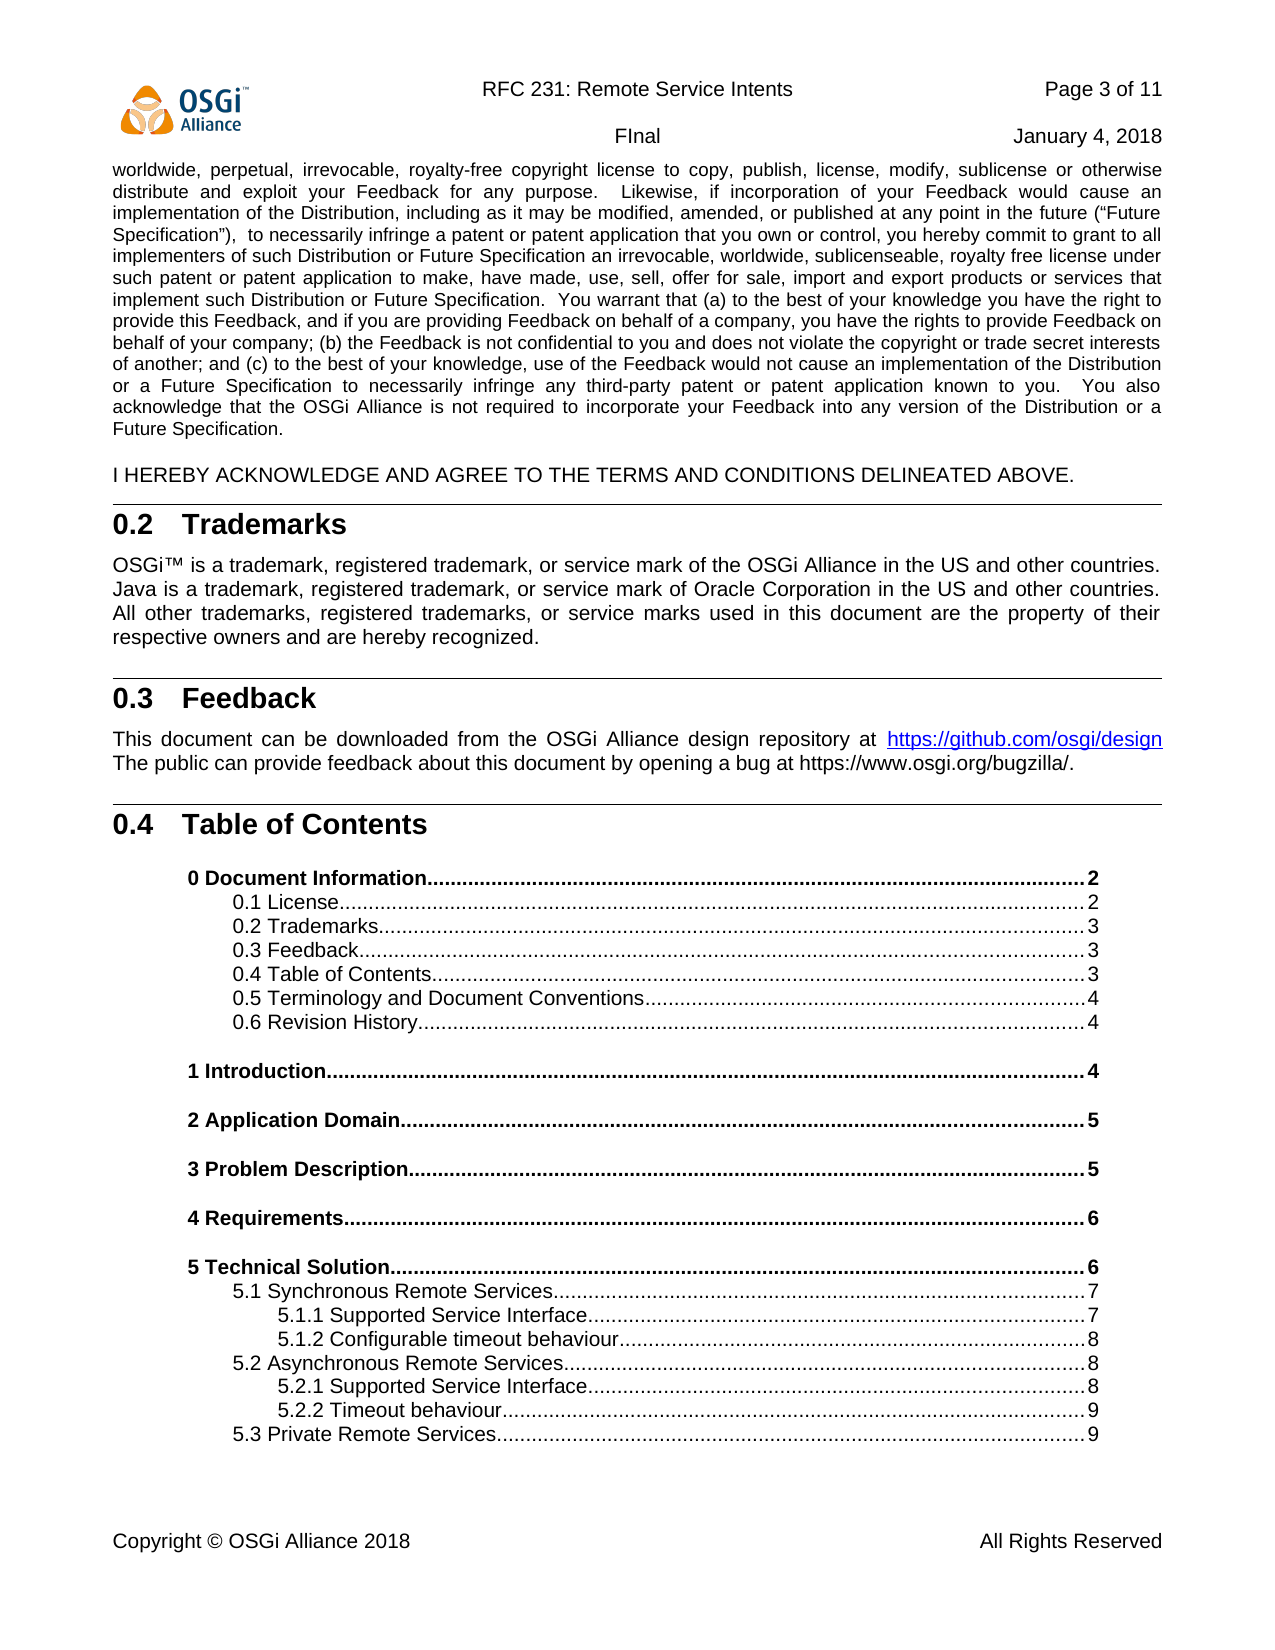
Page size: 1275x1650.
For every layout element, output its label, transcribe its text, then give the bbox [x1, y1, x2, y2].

text 5.1 Synchronous Remote Services 7 [232, 1278, 1162, 1302]
text 0 Document Information 2 [187, 866, 1162, 890]
text 0.4 Table of Contents 3 [232, 962, 1162, 986]
subtitle Table of Contents [112, 805, 1162, 841]
text 5.1.1 Supported Service Interface 7 [277, 1302, 1162, 1326]
text OSGi™ is a trademark, registered trademark, or service mark of the OSGi Alliance in the US and other countries. Java is a trademark, registered trademark, or service mark of Oracle Corporation in the US and other countries. All other trademarks, registered trademarks, or service marks used in this document are the property of their respective owners and are hereby recognized. [112, 553, 1162, 649]
text 4 Requirements 6 [187, 1206, 1162, 1229]
text 5.1.2 Configurable timeout behaviour 8 [277, 1326, 1162, 1350]
text 5.3 Private Remote Services 9 [232, 1422, 1162, 1446]
text This document can be downloaded from the OSGi Alliance design repository at https://github.com/osgi/design The public can provide feedback about this document by opening a bug at https://www.osgi.org/bugzilla/. [112, 727, 1162, 775]
text 0.1 License 2 [232, 890, 1162, 914]
text worldwide, perpetual, irrevocable, royalty-free copyright license to copy, publish, license, modify, sublicense or otherwise distribute and exploit your Feedback for any purpose. Likewise, if incorporation of your Feedback would cause an implementation of the Distribution, including as it may be modified, amended, or published at any point in the future (“Future Specification”), to necessarily infringe a patent or patent application that you own or control, you hereby commit to grant to all implementers of such Distribution or Future Specification an irrevocable, worldwide, sublicenseable, royalty free license under such patent or patent application to make, have made, use, sell, offer for sale, import and export products or services that implement such Distribution or Future Specification. You warrant that (a) to the best of your knowledge you have the right to provide this Feedback, and if you are providing Feedback on behalf of a company, you have the rights to provide Feedback on behalf of your company; (b) the Feedback is not confidential to you and does not violate the copyright or trade secret interests of another; and (c) to the best of your knowledge, use of the Feedback would not cause an implementation of the Distribution or a Future Specification to necessarily infringe any third-party patent or patent application known to you. You also acknowledge that the OSGi Alliance is not required to incorporate your Feedback into any version of the Distribution or a Future Specification. [112, 159, 1162, 439]
text 5.2.2 Timeout behaviour 9 [277, 1398, 1162, 1422]
text 5 Technical Solution 6 [187, 1254, 1162, 1278]
text 2 Application Domain 5 [187, 1108, 1162, 1132]
text 0.5 Terminology and Document Conventions 4 [232, 986, 1162, 1010]
text I HEREBY ACKNOWLEDGE AND AGREE TO THE TERMS AND CONDITIONS DELINEATED ABOVE. [112, 463, 1162, 487]
text 0.6 Revision History 4 [232, 1010, 1162, 1034]
text 0.2 Trademarks 3 [232, 914, 1162, 938]
text 1 Introduction 4 [187, 1059, 1162, 1083]
text 5.2 Asynchronous Remote Services 8 [232, 1350, 1162, 1374]
text 0.3 Feedback 3 [232, 938, 1162, 962]
subtitle Feedback [112, 679, 1162, 715]
text 5.2.1 Supported Service Interface 8 [277, 1374, 1162, 1398]
text 3 Problem Description 5 [187, 1157, 1162, 1181]
picture [113, 78, 257, 142]
subtitle Trademarks [112, 505, 1162, 541]
